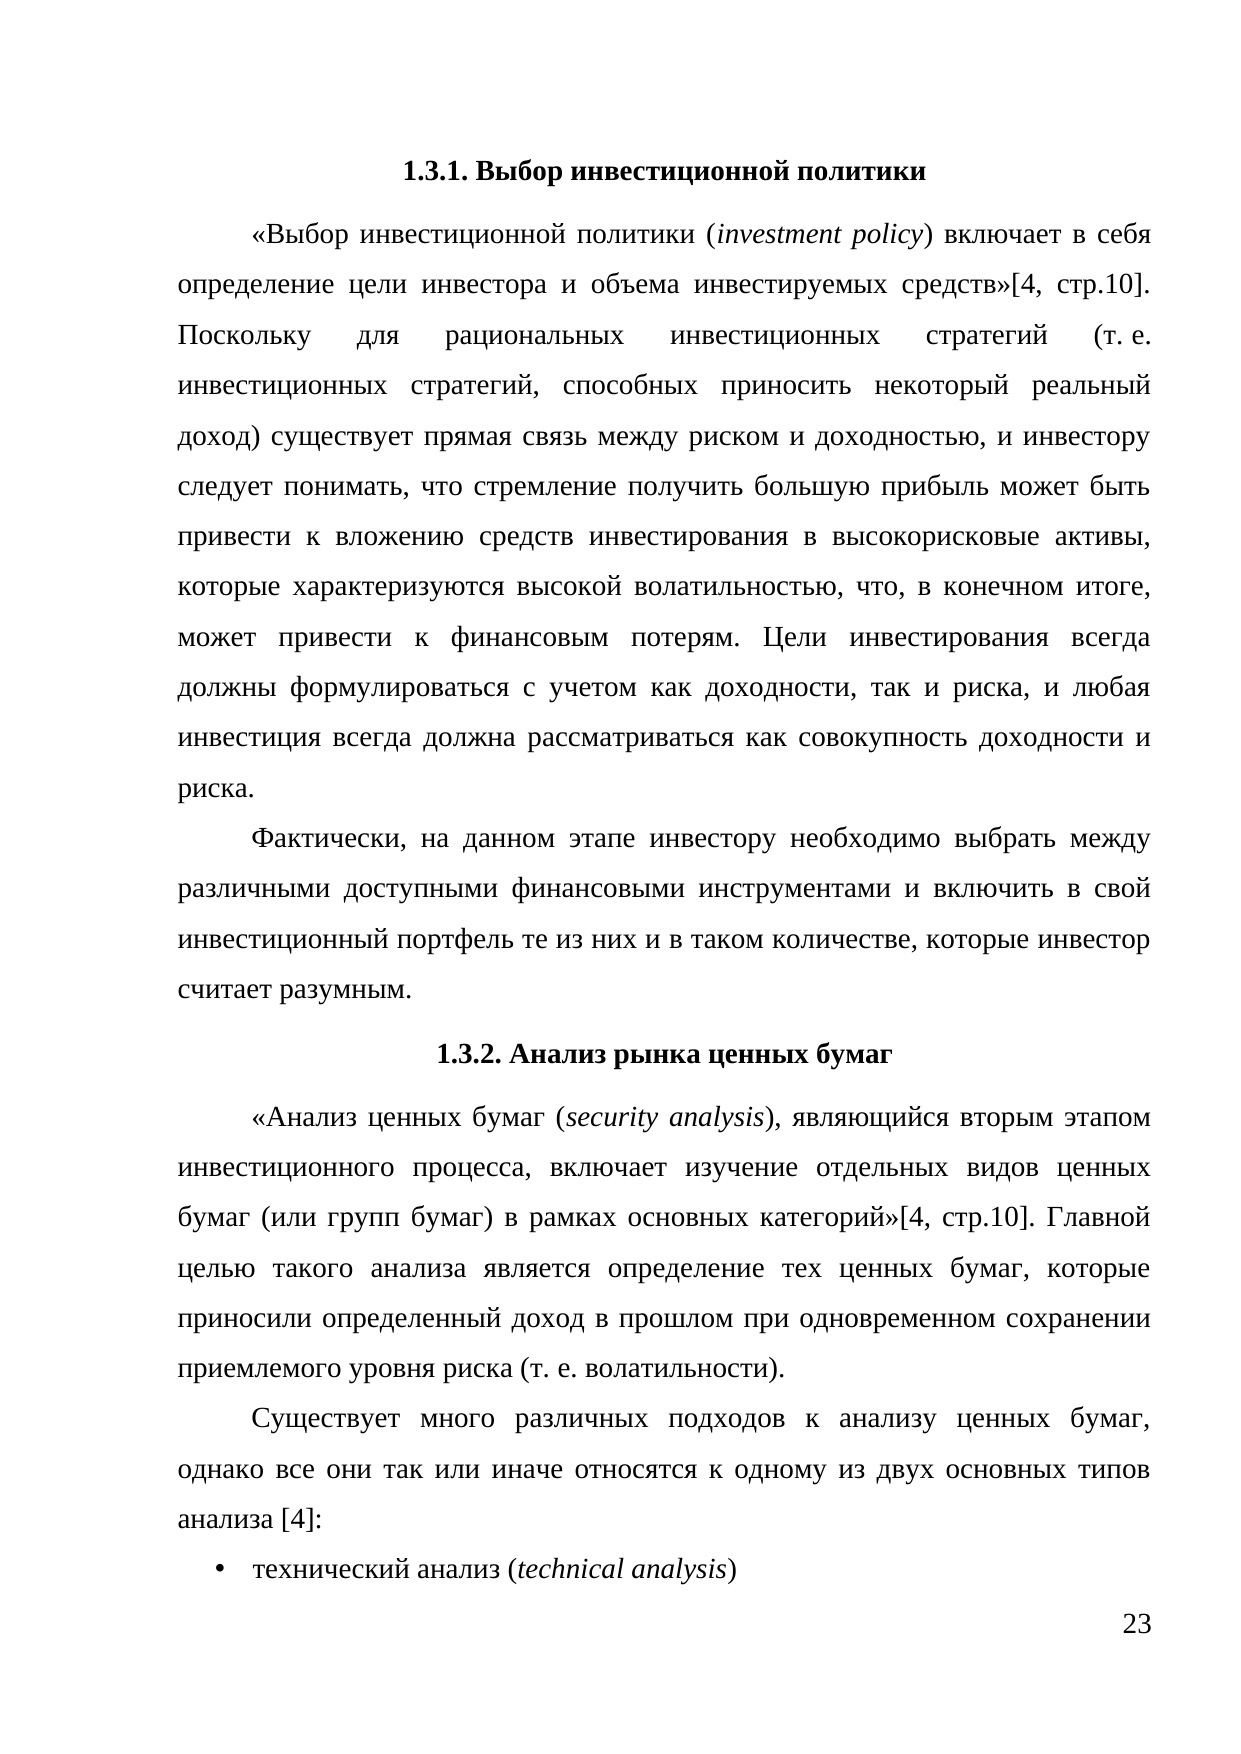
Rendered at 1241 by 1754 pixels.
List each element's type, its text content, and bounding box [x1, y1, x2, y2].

text Существует много различных подходов к анализу ценных бумаг, однако все они так или иначе относятся к одному из двух основных типов анализа [4]: [177, 1401, 1152, 1535]
list технический анализ (technical analysis) [215, 1552, 1152, 1585]
subtitle 1.3.1. Выбор инвестиционной политики [177, 153, 1152, 187]
subtitle 1.3.2. Анализ рынка ценных бумаг [177, 1036, 1152, 1069]
text Фактически, на данном этапе инвестору необходимо выбрать между различными доступными финансовыми инструментами и включить в свой инвестиционный портфель те из них и в таком количестве, которые инвестор считает разумным. [177, 820, 1152, 1004]
text «Анализ ценных бумаг (security analysis), являющийся вторым этапом инвестиционного процесса, включает изучение отдельных видов ценных бумаг (или групп бумаг) в рамках основных категорий»[4, стр.10]. Главной целью такого анализа является определение тех ценных бумаг, которые приносили определенный доход в прошлом при одновременном сохранении приемлемого уровня риска (т. е. волатильности). [177, 1099, 1152, 1384]
text «Выбор инвестиционной политики (investment policy) включает в себя определение цели инвестора и объема инвестируемых средств»[4, стр.10]. Поскольку для рациональных инвестиционных стратегий (т. е. инвестиционных стратегий, способных приносить некоторый реальный доход) существует прямая связь между риском и доходностью, и инвестору следует понимать, что стремление получить большую прибыль может быть привести к вложению средств инвестирования в высокорисковые активы, которые характеризуются высокой волатильностью, что, в конечном итоге, может привести к финансовым потерям. Цели инвестирования всегда должны формулироваться с учетом как доходности, так и риска, и любая инвестиция всегда должна рассматриваться как совокупность доходности и риска. [177, 216, 1152, 803]
